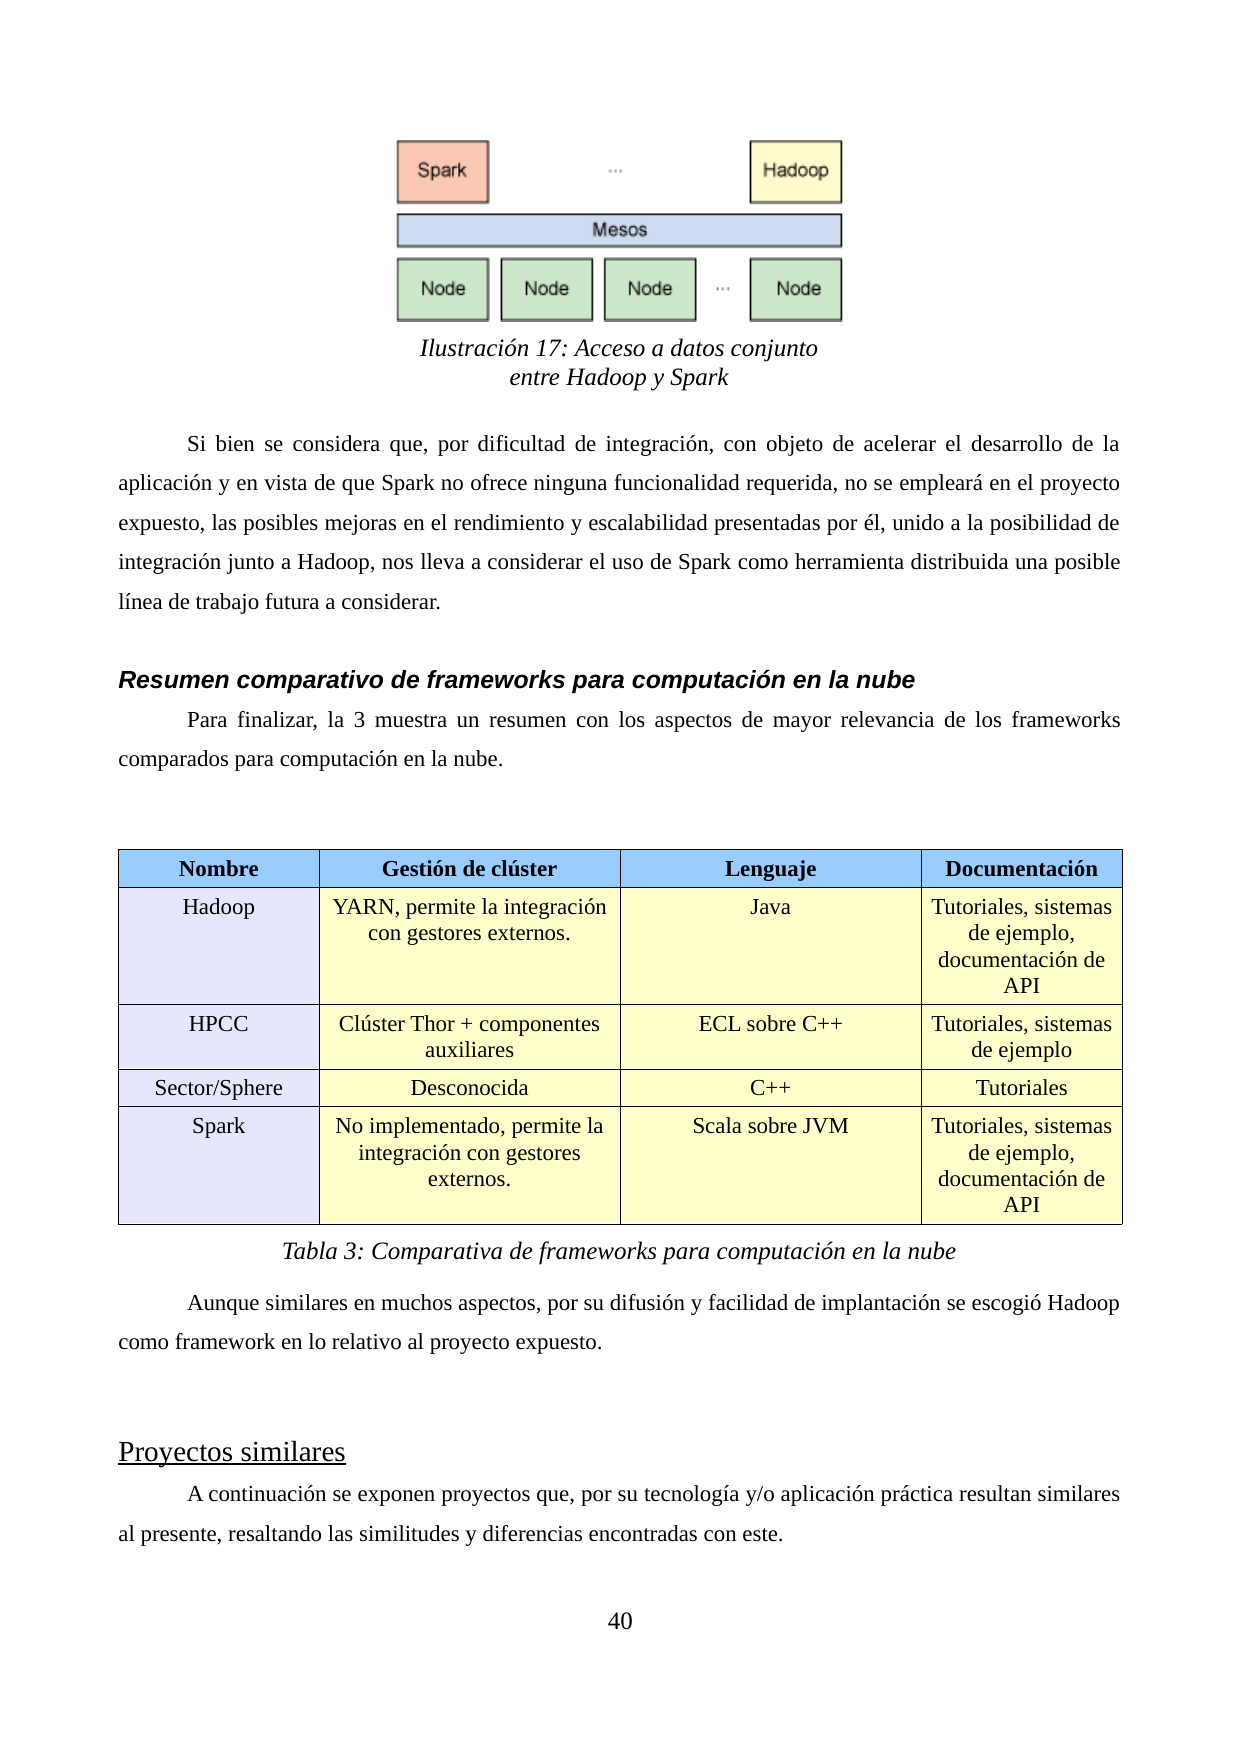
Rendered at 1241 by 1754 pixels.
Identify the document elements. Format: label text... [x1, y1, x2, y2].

subtitle Resumen comparativo de frameworks para computación en la nube [118, 665, 1122, 693]
table_cell No implementado, permite la integración con gestores externos. [320, 1107, 620, 1223]
subtitle Proyectos similares [118, 1434, 1122, 1468]
text Ilustración 17: Acceso a datos conjunto entre Hadoop y Spark [397, 322, 843, 391]
table_header Lenguaje [621, 850, 921, 887]
text Para finalizar, la Tabla 3 muestra un resumen con los aspectos de mayor relevancia de los frameworks comparados para computación en la nube. [118, 706, 1122, 772]
table_cell Tutoriales, sistemas de ejemplo, documentación de API [922, 1107, 1122, 1223]
table_header Gestión de clúster [320, 850, 620, 887]
table_cell Desconocida [320, 1070, 620, 1106]
text A continuación se exponen proyectos que, por su tecnología y/o aplicación práctica resultan similares al presente, resaltando las similitudes y diferencias encontradas con este. [118, 1480, 1122, 1546]
table_cell Spark [119, 1107, 319, 1223]
table_cell HPCC [119, 1005, 319, 1068]
table_cell YARN, permite la integración con gestores externos. [320, 888, 620, 1004]
text Tabla 3: Comparativa de frameworks para computación en la nube [118, 1236, 1122, 1265]
table_cell Tutoriales [922, 1070, 1122, 1106]
table_cell Hadoop [119, 888, 319, 1004]
table_cell ECL sobre C++ [621, 1005, 921, 1068]
table_header Nombre [119, 850, 319, 887]
table_cell Clúster Thor + componentes auxiliares [320, 1005, 620, 1068]
text Aunque similares en muchos aspectos, por su difusión y facilidad de implantación se escogió Hadoop como framework en lo relativo al proyecto expuesto. [118, 1289, 1122, 1355]
text Si bien se considera que, por dificultad de integración, con objeto de acelerar el desarrollo de la aplicación y en vista de que Spark no ofrece ninguna funcionalidad requerida, no se empleará en el proyecto expuesto, las posibles mejoras en el rendimiento y escalabilidad presentadas por él, unido a la posibilidad de integración junto a Hadoop, nos lleva a considerar el uso de Spark como herramienta distribuida una posible línea de trabajo futura a considerar. [118, 430, 1122, 614]
table_cell Tutoriales, sistemas de ejemplo, documentación de API [922, 888, 1122, 1004]
table_header Documentación [922, 850, 1122, 887]
table_cell Java [621, 888, 921, 1004]
table_cell Scala sobre JVM [621, 1107, 921, 1223]
table_cell Sector/Sphere [119, 1070, 319, 1106]
table_cell C++ [621, 1070, 921, 1106]
picture [396, 140, 844, 322]
table_cell Tutoriales, sistemas de ejemplo [922, 1005, 1122, 1068]
